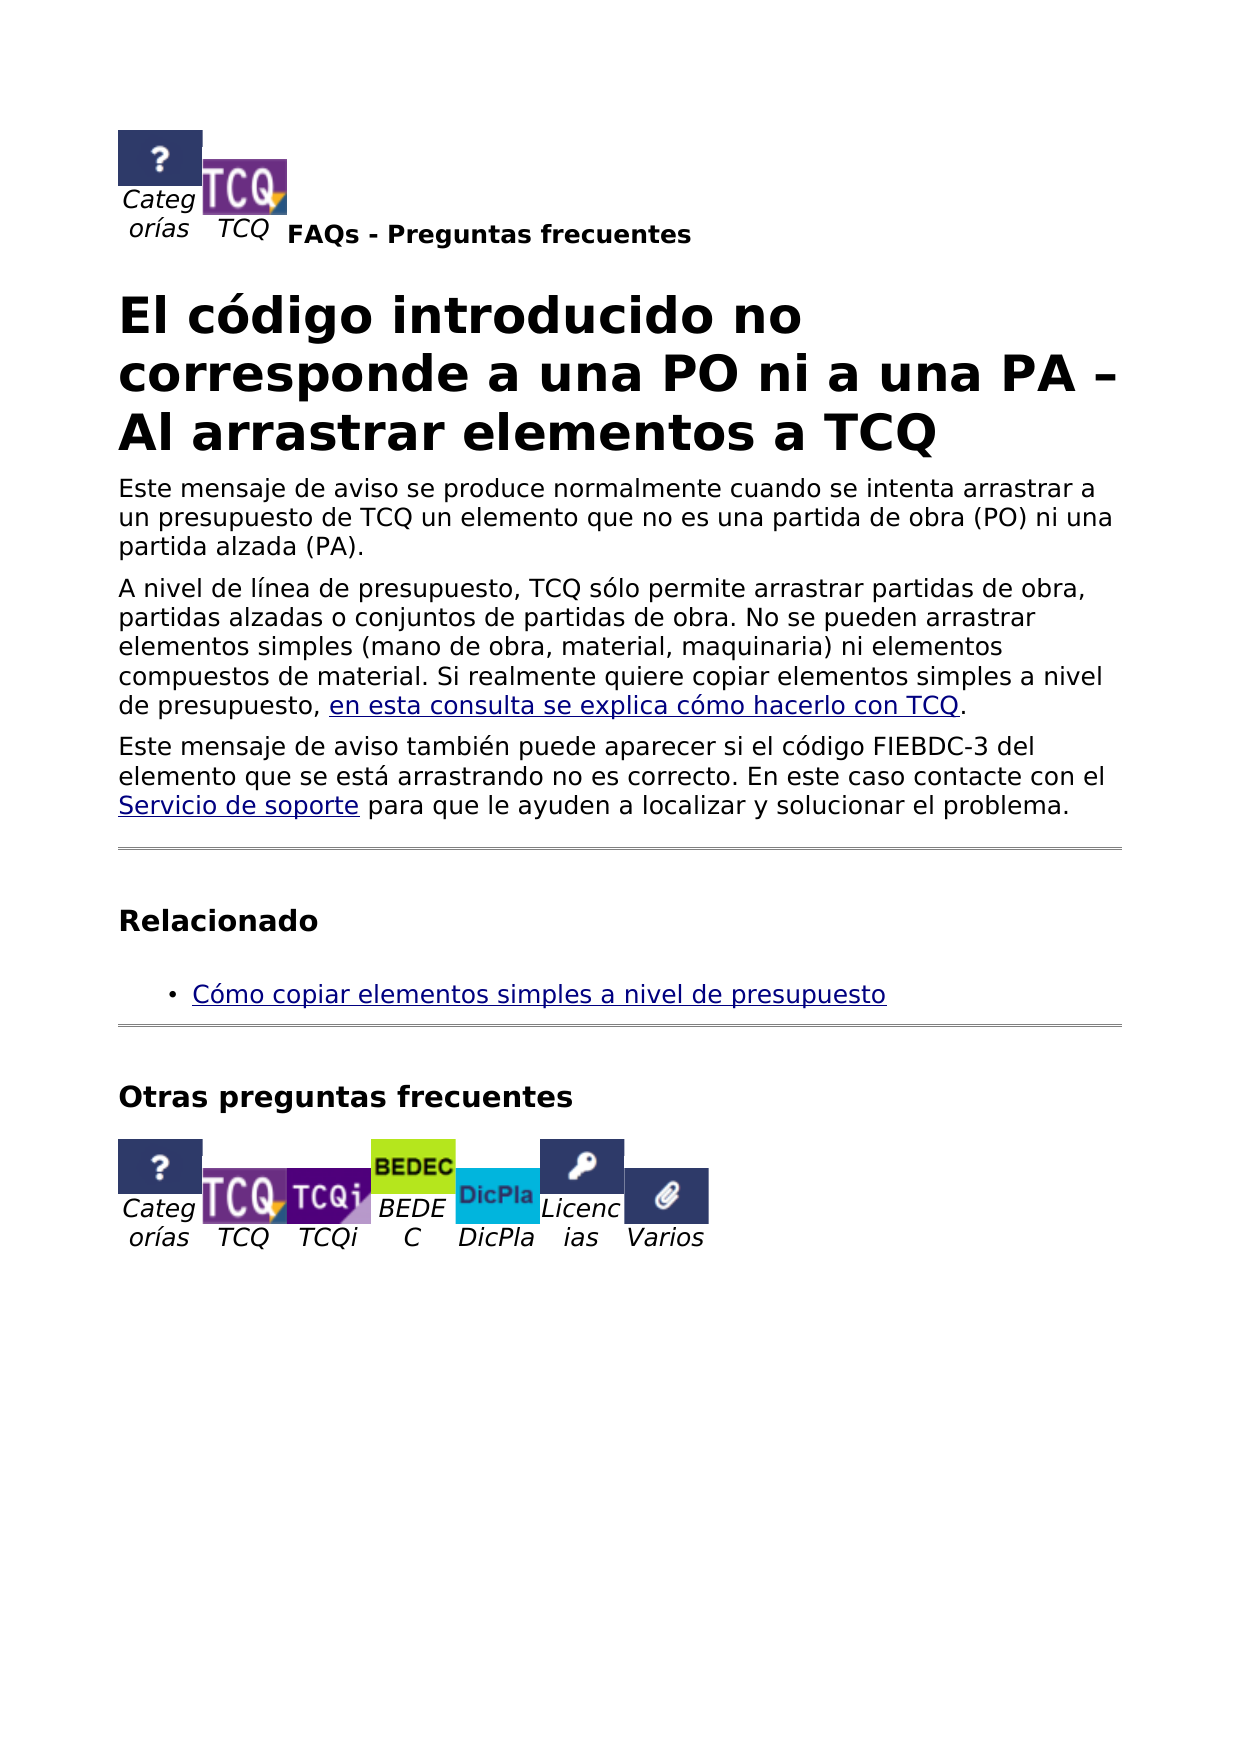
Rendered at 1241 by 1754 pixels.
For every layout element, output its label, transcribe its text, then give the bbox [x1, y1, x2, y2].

text DicPla [456, 1224, 540, 1252]
subtitle Relacionado [118, 904, 1122, 938]
picture [118, 130, 287, 215]
list Cómo copiar elementos simples a nivel de presupuesto [177, 980, 1122, 1009]
picture [514, 1187, 518, 1202]
text TCQ [202, 1224, 287, 1252]
text TCQ [202, 215, 287, 244]
text Licencias [540, 1194, 624, 1252]
picture [540, 1139, 709, 1224]
picture [458, 1186, 475, 1203]
text BEDEC [371, 1194, 456, 1252]
picture [118, 1139, 456, 1224]
picture [477, 1191, 482, 1202]
picture [497, 1186, 512, 1202]
text Varios [624, 1224, 709, 1252]
text Categorías [118, 186, 202, 244]
picture [485, 1191, 495, 1202]
text FAQs - Preguntas frecuentes [118, 118, 1122, 249]
picture [522, 1191, 536, 1202]
text Este mensaje de aviso también puede aparecer si el código FIEBDC-3 del elemento que se está arrastrando no es correcto. En este caso contacte con el Servicio de soporte para que le ayuden a localizar y solucionar el problema. [118, 733, 1122, 820]
text A nivel de línea de presupuesto, TCQ sólo permite arrastrar partidas de obra, partidas alzadas o conjuntos de partidas de obra. No se pueden arrastrar elementos simples (mano de obra, material, maquinaria) ni elementos compuestos de material. Si realmente quiere copiar elementos simples a nivel de presupuesto, en esta consulta se explica cómo hacerlo con TCQ. [118, 574, 1122, 720]
text Categorías [118, 1194, 202, 1252]
subtitle El código introducido no corresponde a una PO ni a una PA – Al arrastrar elementos a TCQ [118, 287, 1122, 462]
text Este mensaje de aviso se produce normalmente cuando se intenta arrastrar a un presupuesto de TCQ un elemento que no es una partida de obra (PO) ni una partida alzada (PA). [118, 474, 1122, 562]
text TCQi [287, 1224, 371, 1252]
subtitle Otras preguntas frecuentes [118, 1080, 1122, 1114]
